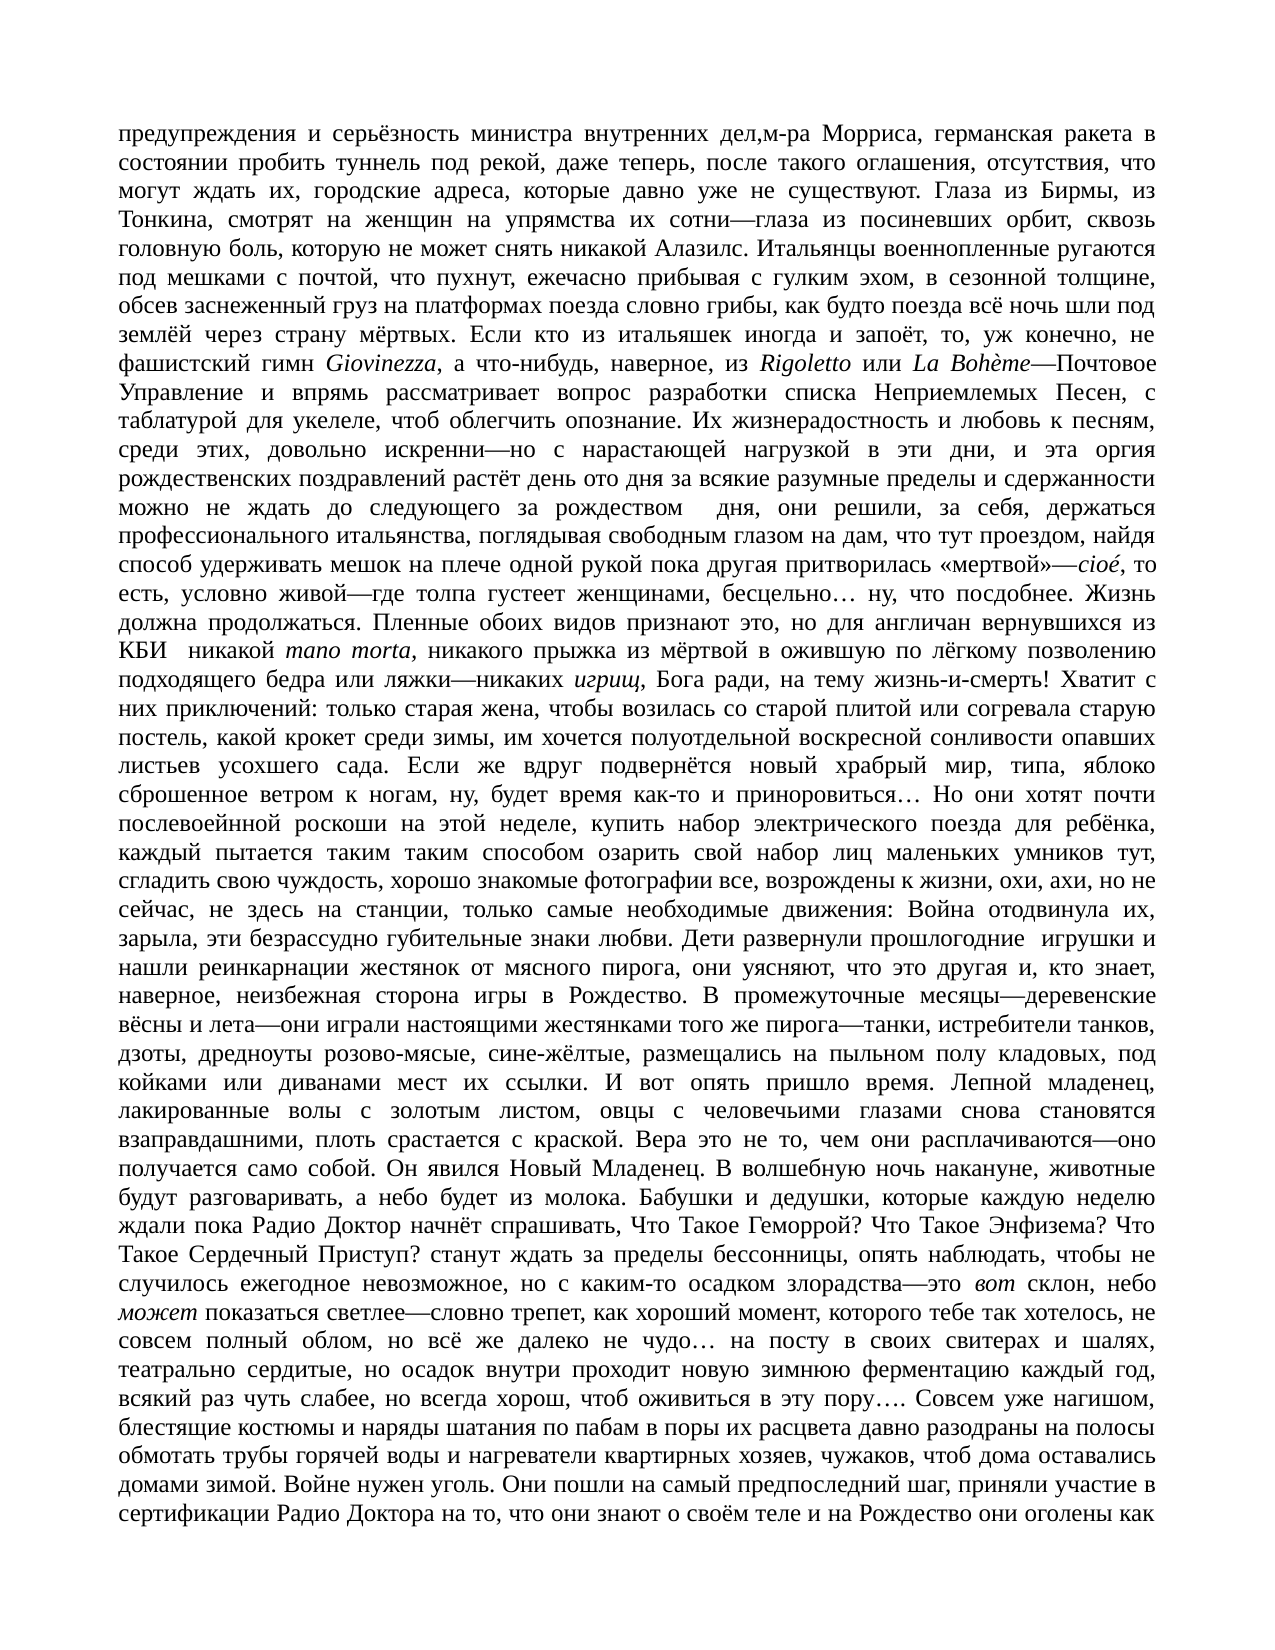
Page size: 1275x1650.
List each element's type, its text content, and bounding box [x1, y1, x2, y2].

text предупреждения и серьёзность министра внутренних дел,м-ра Морриса, германская ракета в состоянии пробить туннель под рекой, даже теперь, после такого оглашения, отсутствия, что могут ждать их, городские адреса, которые давно уже не существуют. Глаза из Бирмы, из Тонкина, смотрят на женщин на упрямства их сотни—глаза из посиневших орбит, сквозь головную боль, которую не может снять никакой Алазилс. Итальянцы военнопленные ругаются под мешками с почтой, что пухнут, ежечасно прибывая с гулким эхом, в сезонной толщине, обсев заснеженный груз на платформах поезда словно грибы, как будто поезда всё ночь шли под землёй через страну мёртвых. Если кто из итальяшек иногда и запоёт, то, уж конечно, не фашистский гимн Giovinezza, а что-нибудь, наверное, из Rigoletto или La Bohème—Почтовое Управление и впрямь рассматривает вопрос разработки списка Неприемлемых Песен, с таблатурой для укелеле, чтоб облегчить опознание. Их жизнерадостность и любовь к песням, среди этих, довольно искренни—но с нарастающей нагрузкой в эти дни, и эта оргия рождественских поздравлений растёт день ото дня за всякие разумные пределы и сдержанности можно не ждать до следующего за рождеством дня, они решили, за себя, держаться профессионального итальянства, поглядывая свободным глазом на дам, что тут проездом, найдя способ удерживать мешок на плече одной рукой пока другая притворилась «мертвой»—cioé, то есть, условно живой—где толпа густеет женщинами, бесцельно… ну, что посдобнее. Жизнь должна продолжаться. Пленные обоих видов признают это, но для англичан вернувшихся из КБИ никакой mano morta, никакого прыжка из мёртвой в ожившую по лёгкому позволению подходящего бедра или ляжки—никаких игрищ, Бога ради, на тему жизнь-и-смерть! Хватит с них приключений: только старая жена, чтобы возилась со старой плитой или согревала старую постель, какой крокет среди зимы, им хочется полуотдельной воскресной сонливости опавших листьев усохшего сада. Если же вдруг подвернётся новый храбрый мир, типа, яблоко сброшенное ветром к ногам, ну, будет время как-то и приноровиться… Но они хотят почти послевоейнной роскоши на этой неделе, купить набор электрического поезда для ребёнка, каждый пытается таким таким способом озарить свой набор лиц маленьких умников тут, сгладить свою чуждость, хорошо знакомые фотографии все, возрождены к жизни, охи, ахи, но не сейчас, не здесь на станции, только самые необходимые движения: Война отодвинула их, зарыла, эти безрассудно губительные знаки любви. Дети развернули прошлогодние игрушки и нашли реинкарнации жестянок от мясного пирога, они уясняют, что это другая и, кто знает, наверное, неизбежная сторона игры в Рождество. В промежуточные месяцы—деревенские вёсны и лета—они играли настоящими жестянками того же пирога—танки, истребители танков, дзоты, дредноуты розово-мясые, сине-жёлтые, размещались на пыльном полу кладовых, под койками или диванами мест их ссылки. И вот опять пришло время. Лепной младенец, лакированные волы с золотым листом, овцы с человечьими глазами снова становятся взаправдашними, плоть срастается с краской. Вера это не то, чем они расплачиваются—оно получается само собой. Он явился Новый Младенец. В волшебную ночь накануне, животные будут разговаривать, а небо будет из молока. Бабушки и дедушки, которые каждую неделю ждали пока Радио Доктор начнёт спрашивать, Что Такое Геморрой? Что Такое Энфизема? Что Такое Сердечный Приступ? станут ждать за пределы бессонницы, опять наблюдать, чтобы не случилось ежегодное невозможное, но с каким-то осадком злорадства—это вот склон, небо может показаться светлее—словно трепет, как хороший момент, которого тебе так хотелось, не совсем полный облом, но всё же далеко не чудо… на посту в своих свитерах и шалях, театрально сердитые, но осадок внутри проходит новую зимнюю ферментацию каждый год, всякий раз чуть слабее, но всегда хорош, чтоб оживиться в эту пору…. Совсем уже нагишом, блестящие костюмы и наряды шатания по пабам в поры их расцвета давно разодраны на полосы обмотать трубы горячей воды и нагреватели квартирных хозяев, чужаков, чтоб дома оставались домами зимой. Войне нужен уголь. Они пошли на самый предпоследний шаг, приняли участие в сертификации Радио Доктора на то, что они знают о своём теле и на Рождество они оголены как [118, 118, 1157, 1527]
